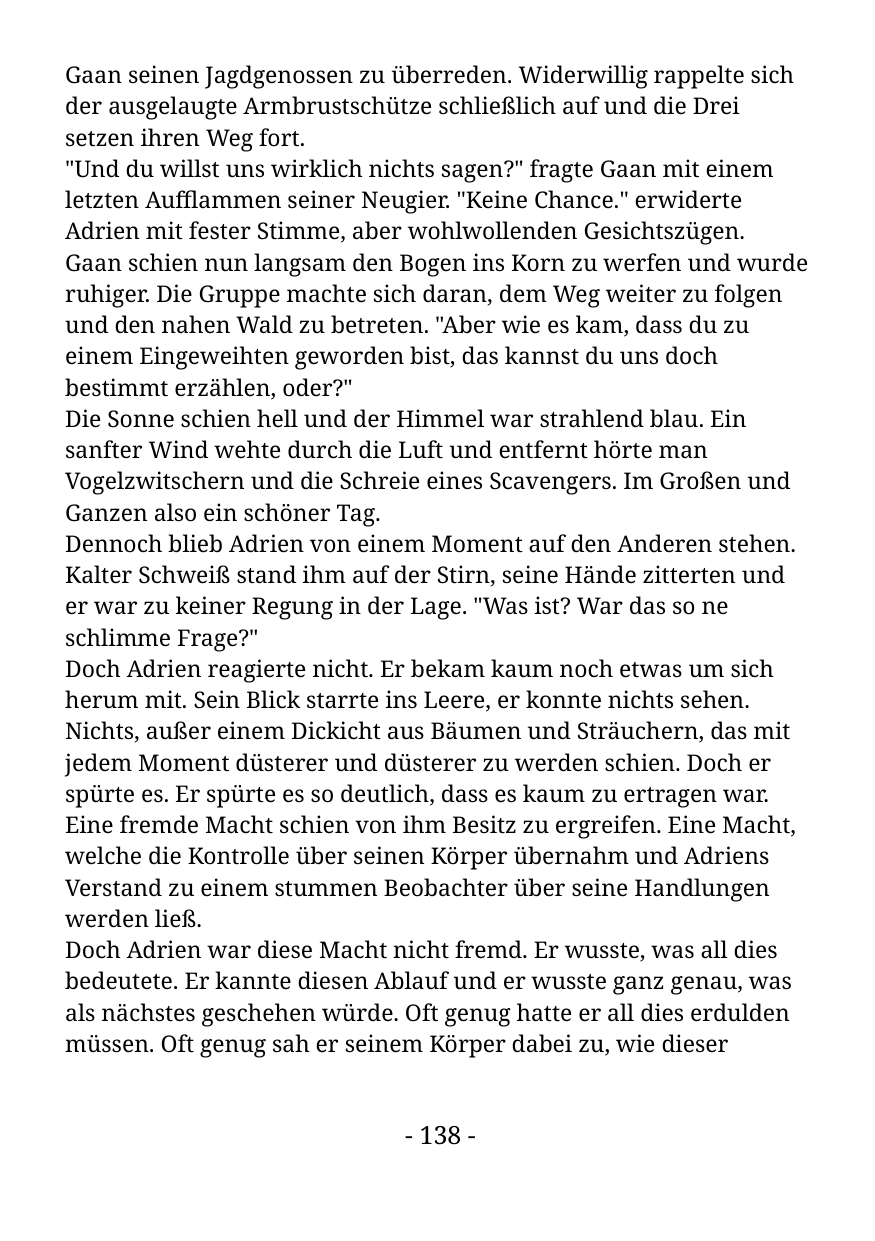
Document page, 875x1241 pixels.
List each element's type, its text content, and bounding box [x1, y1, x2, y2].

text Gaan seinen Jagdgenossen zu überreden. Widerwillig rappelte sich der ausgelaugte Armbrustschütze schließlich auf und die Drei setzen ihren Weg fort. "Und du willst uns wirklich nichts sagen?" fragte Gaan mit einem letzten Aufflammen seiner Neugier. "Keine Chance." erwiderte Adrien mit fester Stimme, aber wohlwollenden Gesichtszügen. Gaan schien nun langsam den Bogen ins Korn zu werfen und wurde ruhiger. Die Gruppe machte sich daran, dem Weg weiter zu folgen und den nahen Wald zu betreten. "Aber wie es kam, dass du zu einem Eingeweihten geworden bist, das kannst du uns doch bestimmt erzählen, oder?" Die Sonne schien hell und der Himmel war strahlend blau. Ein sanfter Wind wehte durch die Luft und entfernt hörte man Vogelzwitschern und die Schreie eines Scavengers. Im Großen und Ganzen also ein schöner Tag. Dennoch blieb Adrien von einem Moment auf den Anderen stehen. Kalter Schweiß stand ihm auf der Stirn, seine Hände zitterten und er war zu keiner Regung in der Lage. "Was ist? War das so ne schlimme Frage?" Doch Adrien reagierte nicht. Er bekam kaum noch etwas um sich herum mit. Sein Blick starrte ins Leere, er konnte nichts sehen. Nichts, außer einem Dickicht aus Bäumen und Sträuchern, das mit jedem Moment düsterer und düsterer zu werden schien. Doch er spürte es. Er spürte es so deutlich, dass es kaum zu ertragen war. Eine fremde Macht schien von ihm Besitz zu ergreifen. Eine Macht, welche die Kontrolle über seinen Körper übernahm und Adriens Verstand zu einem stummen Beobachter über seine Handlungen werden ließ. Doch Adrien war diese Macht nicht fremd. Er wusste, was all dies bedeutete. Er kannte diesen Ablauf und er wusste ganz genau, was als nächstes geschehen würde. Oft genug hatte er all dies erdulden müssen. Oft genug sah er seinem Körper dabei zu, wie dieser [65, 59, 809, 1059]
